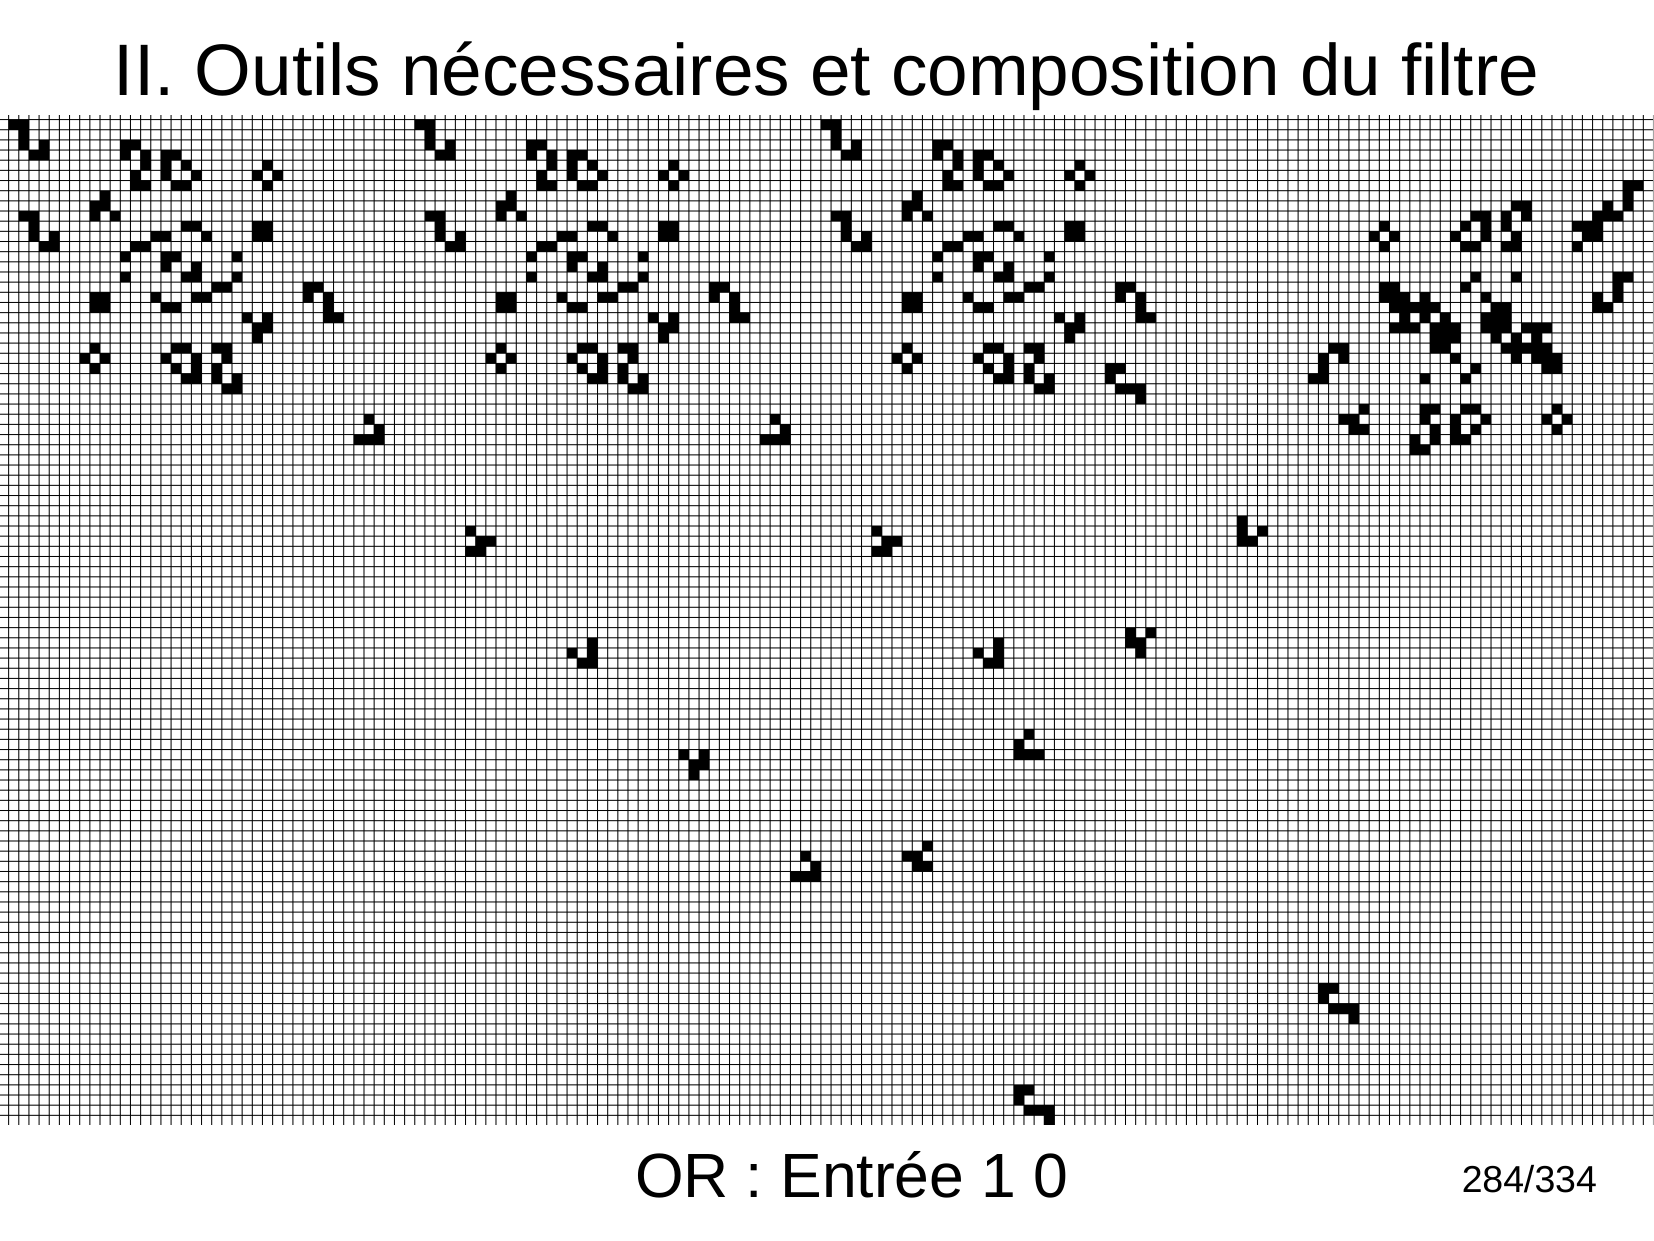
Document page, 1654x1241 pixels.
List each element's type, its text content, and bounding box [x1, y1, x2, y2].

title II. Outils nécessaires et composition du filtre [82, 0, 1572, 174]
text_box <number>/334 [1447, 1151, 1654, 1209]
text_box OR : Entrée 1 0 [620, 1133, 1084, 1219]
picture [0, 115, 1654, 1125]
